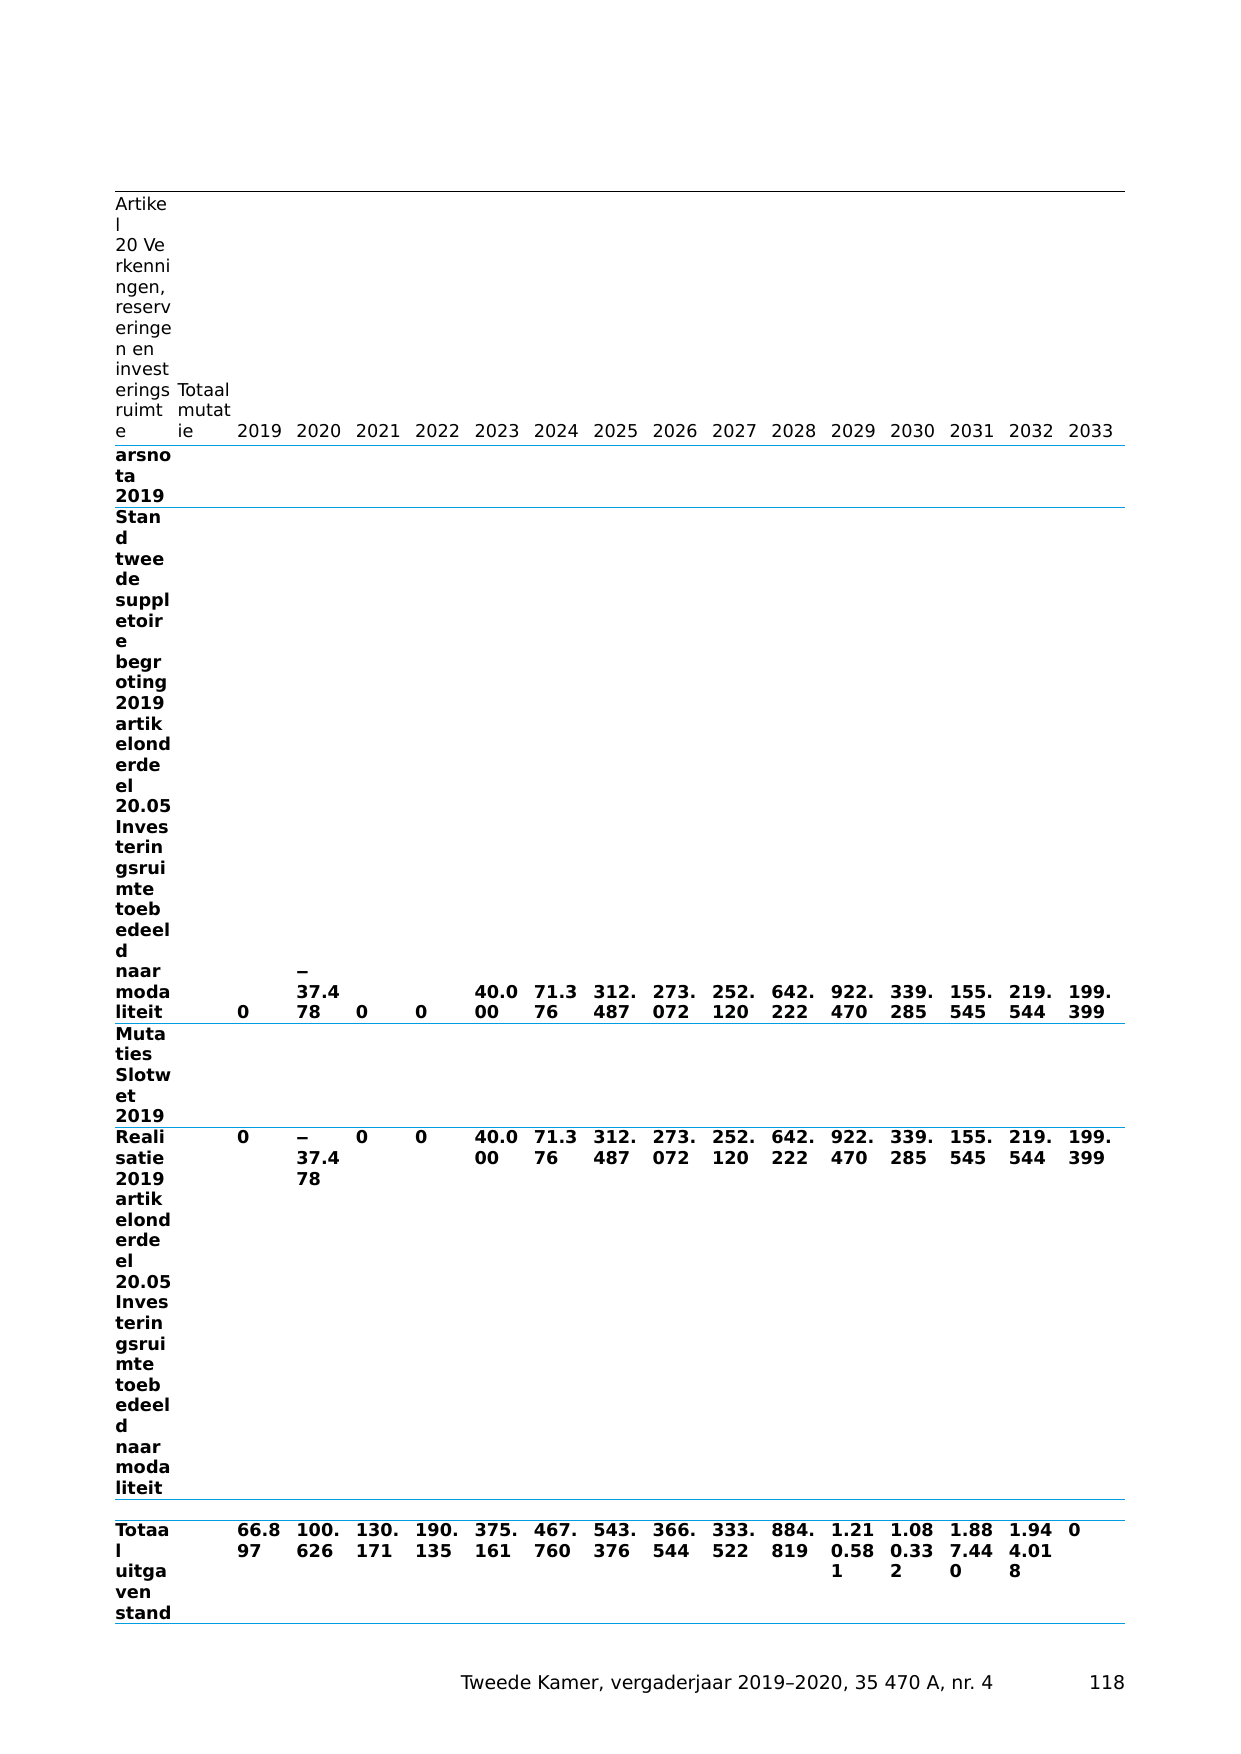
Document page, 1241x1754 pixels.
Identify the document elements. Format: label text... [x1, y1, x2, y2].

table_header 2023 [471, 192, 531, 444]
table_cell [1065, 1024, 1125, 1127]
table_cell 922.470 [828, 508, 887, 1023]
table_cell [887, 1024, 946, 1127]
table_cell [234, 1500, 293, 1520]
table_cell [1065, 1500, 1125, 1520]
table_cell 1.887.440 [946, 1521, 1006, 1623]
table_cell [590, 446, 649, 507]
table_cell 922.470 [828, 1128, 887, 1498]
table_header 2022 [412, 192, 471, 444]
table_header 2029 [828, 192, 887, 444]
table_cell [412, 446, 471, 507]
table_cell [946, 446, 1006, 507]
table_cell 339.285 [887, 1128, 946, 1498]
table_cell 252.120 [709, 1128, 768, 1498]
table_cell 71.376 [531, 508, 590, 1023]
table_cell [531, 1500, 590, 1520]
table_cell [234, 1024, 293, 1127]
table_cell 642.222 [768, 508, 828, 1023]
table_cell ‒ 37.478 [293, 1128, 353, 1498]
table_header 2026 [650, 192, 709, 444]
table_cell [412, 1500, 471, 1520]
table_cell 252.120 [709, 508, 768, 1023]
table_cell 199.399 [1065, 1128, 1125, 1498]
table_cell [650, 446, 709, 507]
table_cell [531, 1024, 590, 1127]
table_cell arsnota 2019 [115, 446, 174, 507]
table_cell [828, 1500, 887, 1520]
table_cell ‒ 37.478 [293, 508, 353, 1023]
table_cell Totaal uitgaven stand [115, 1521, 174, 1623]
table_cell 273.072 [650, 1128, 709, 1498]
table_header 2019 [234, 192, 293, 444]
table_cell [768, 1500, 828, 1520]
table_header Artikel 20 Verkenningen, reserveringen en investeringsruimte [115, 192, 174, 444]
table_cell [293, 1024, 353, 1127]
table_cell [1065, 446, 1125, 507]
table_cell [531, 446, 590, 507]
table_cell [828, 1024, 887, 1127]
table_cell [709, 1500, 768, 1520]
table_cell 333.522 [709, 1521, 768, 1623]
table_cell [709, 446, 768, 507]
table_cell 543.376 [590, 1521, 649, 1623]
table_header 2032 [1006, 192, 1065, 444]
table_cell 40.000 [471, 1128, 531, 1498]
table_cell [828, 446, 887, 507]
table_header 2020 [293, 192, 353, 444]
table_cell Stand tweede suppletoire begroting 2019 artikelonderdeel 20.05 Investeringsruimte toebedeeld naar modaliteit [115, 508, 174, 1023]
table_cell [115, 1500, 174, 1520]
table_cell [887, 1500, 946, 1520]
table_cell 71.376 [531, 1128, 590, 1498]
table_cell 40.000 [471, 508, 531, 1023]
table_cell 312.487 [590, 1128, 649, 1498]
table_header 2024 [531, 192, 590, 444]
table_header 2028 [768, 192, 828, 444]
table_header Totaal mutatie [175, 192, 234, 444]
table_header 2025 [590, 192, 649, 444]
table_cell 199.399 [1065, 508, 1125, 1023]
table_cell 155.545 [946, 1128, 1006, 1498]
table_cell 1.944.018 [1006, 1521, 1065, 1623]
table_cell 467.760 [531, 1521, 590, 1623]
table_cell 219.544 [1006, 508, 1065, 1023]
table_cell [175, 446, 234, 507]
table_cell [175, 1024, 234, 1127]
table_cell [768, 446, 828, 507]
table_header 2031 [946, 192, 1006, 444]
table_header 2030 [887, 192, 946, 444]
table_cell [1006, 446, 1065, 507]
table_cell 273.072 [650, 508, 709, 1023]
table_cell [471, 446, 531, 507]
table_cell 0 [234, 508, 293, 1023]
table_cell 130.171 [353, 1521, 412, 1623]
table_header 2027 [709, 192, 768, 444]
table_cell 375.161 [471, 1521, 531, 1623]
table_cell [175, 508, 234, 1023]
table_cell [412, 1024, 471, 1127]
table_cell [946, 1024, 1006, 1127]
table_cell [1006, 1500, 1065, 1520]
table_cell 642.222 [768, 1128, 828, 1498]
table_header 2021 [353, 192, 412, 444]
table_cell Mutaties Slotwet 2019 [115, 1024, 174, 1127]
table_cell 339.285 [887, 508, 946, 1023]
table_cell [175, 1128, 234, 1498]
table_cell [353, 1500, 412, 1520]
table_cell 0 [412, 508, 471, 1023]
table_cell 0 [1065, 1521, 1125, 1623]
table_cell 100.626 [293, 1521, 353, 1623]
table_cell [590, 1500, 649, 1520]
table_cell [175, 1521, 234, 1623]
table_cell 0 [353, 1128, 412, 1498]
table_cell 1.210.581 [828, 1521, 887, 1623]
table_cell [175, 1500, 234, 1520]
table_cell [946, 1500, 1006, 1520]
table_cell [650, 1024, 709, 1127]
table_cell 190.135 [412, 1521, 471, 1623]
table_cell [709, 1024, 768, 1127]
table_cell [234, 446, 293, 507]
table_cell 0 [412, 1128, 471, 1498]
table_cell [471, 1024, 531, 1127]
table_cell Realisatie 2019 artikelonderdeel 20.05 Investeringsruimte toebedeeld naar modaliteit [115, 1128, 174, 1498]
table_cell 884.819 [768, 1521, 828, 1623]
table_cell [353, 1024, 412, 1127]
table_cell 155.545 [946, 508, 1006, 1023]
table_cell 66.897 [234, 1521, 293, 1623]
table_cell 219.544 [1006, 1128, 1065, 1498]
table_cell 366.544 [650, 1521, 709, 1623]
table_cell 1.080.332 [887, 1521, 946, 1623]
table_cell 0 [234, 1128, 293, 1498]
table_cell [590, 1024, 649, 1127]
table_cell 312.487 [590, 508, 649, 1023]
table_cell [293, 446, 353, 507]
table_cell 0 [353, 508, 412, 1023]
table_cell [650, 1500, 709, 1520]
table_cell [887, 446, 946, 507]
table_cell [353, 446, 412, 507]
table_cell [768, 1024, 828, 1127]
table_cell [1006, 1024, 1065, 1127]
table_cell [471, 1500, 531, 1520]
table_header 2033 [1065, 192, 1125, 444]
table_cell [293, 1500, 353, 1520]
